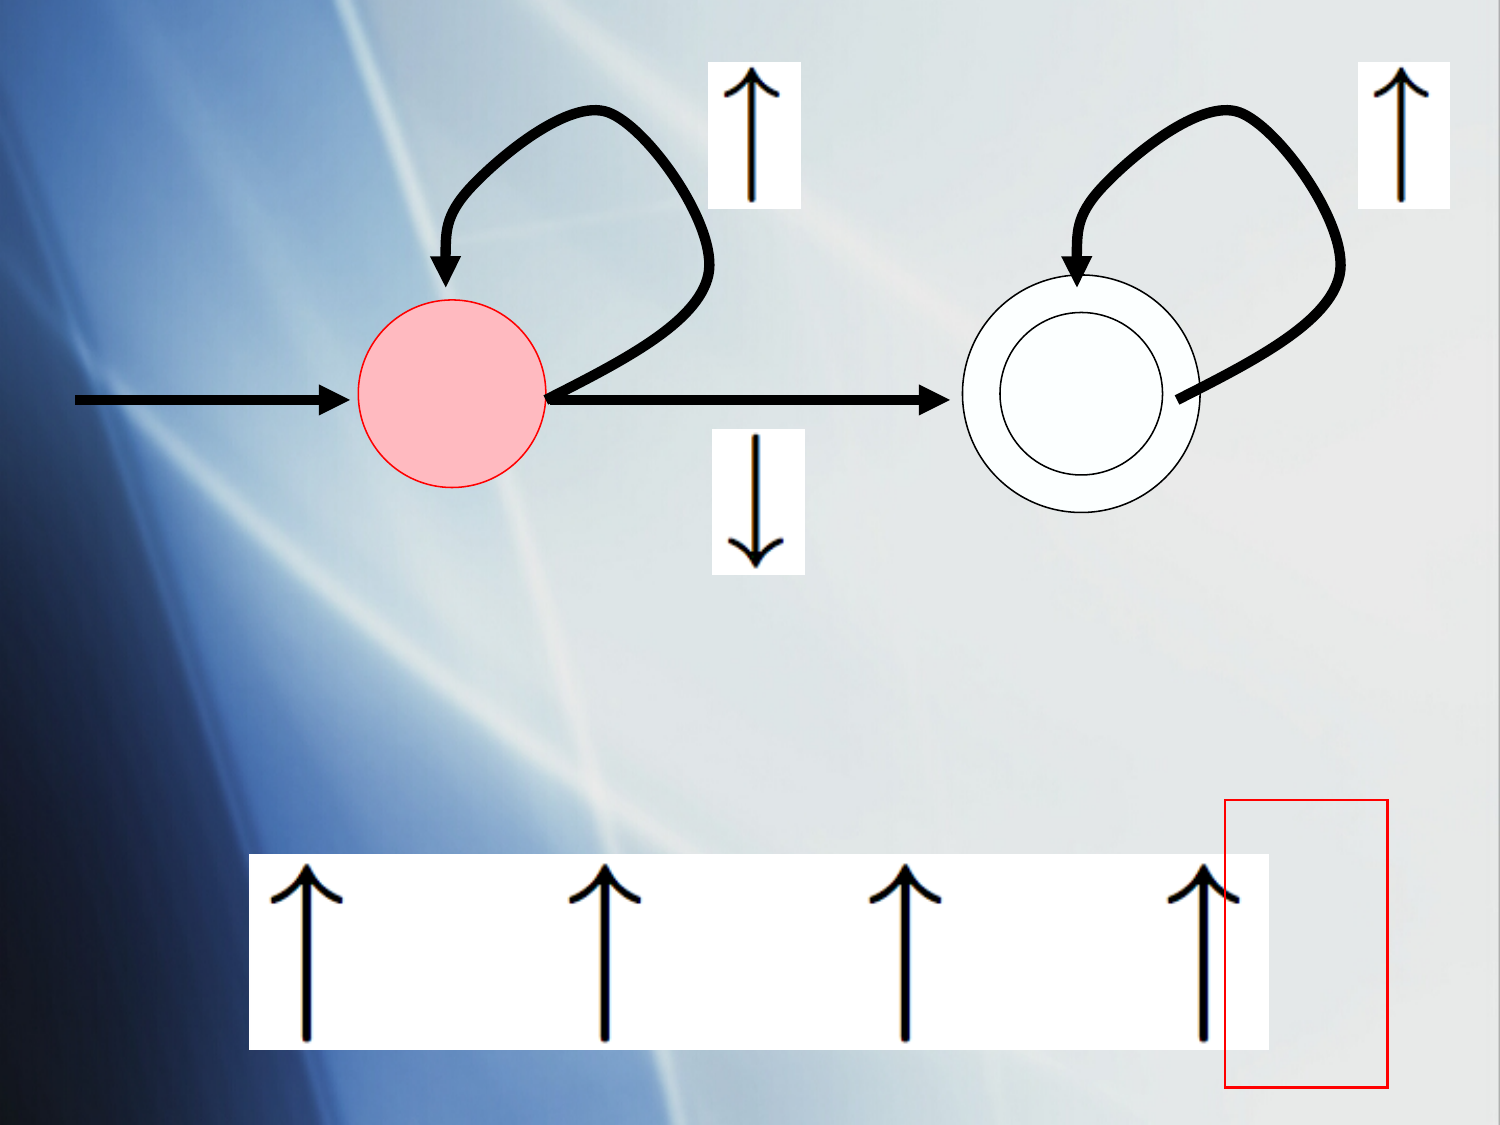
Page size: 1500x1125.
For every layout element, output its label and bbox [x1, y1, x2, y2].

picture [0, 0, 1500, 1125]
text_box [358, 299, 546, 488]
text_box [962, 275, 1201, 513]
